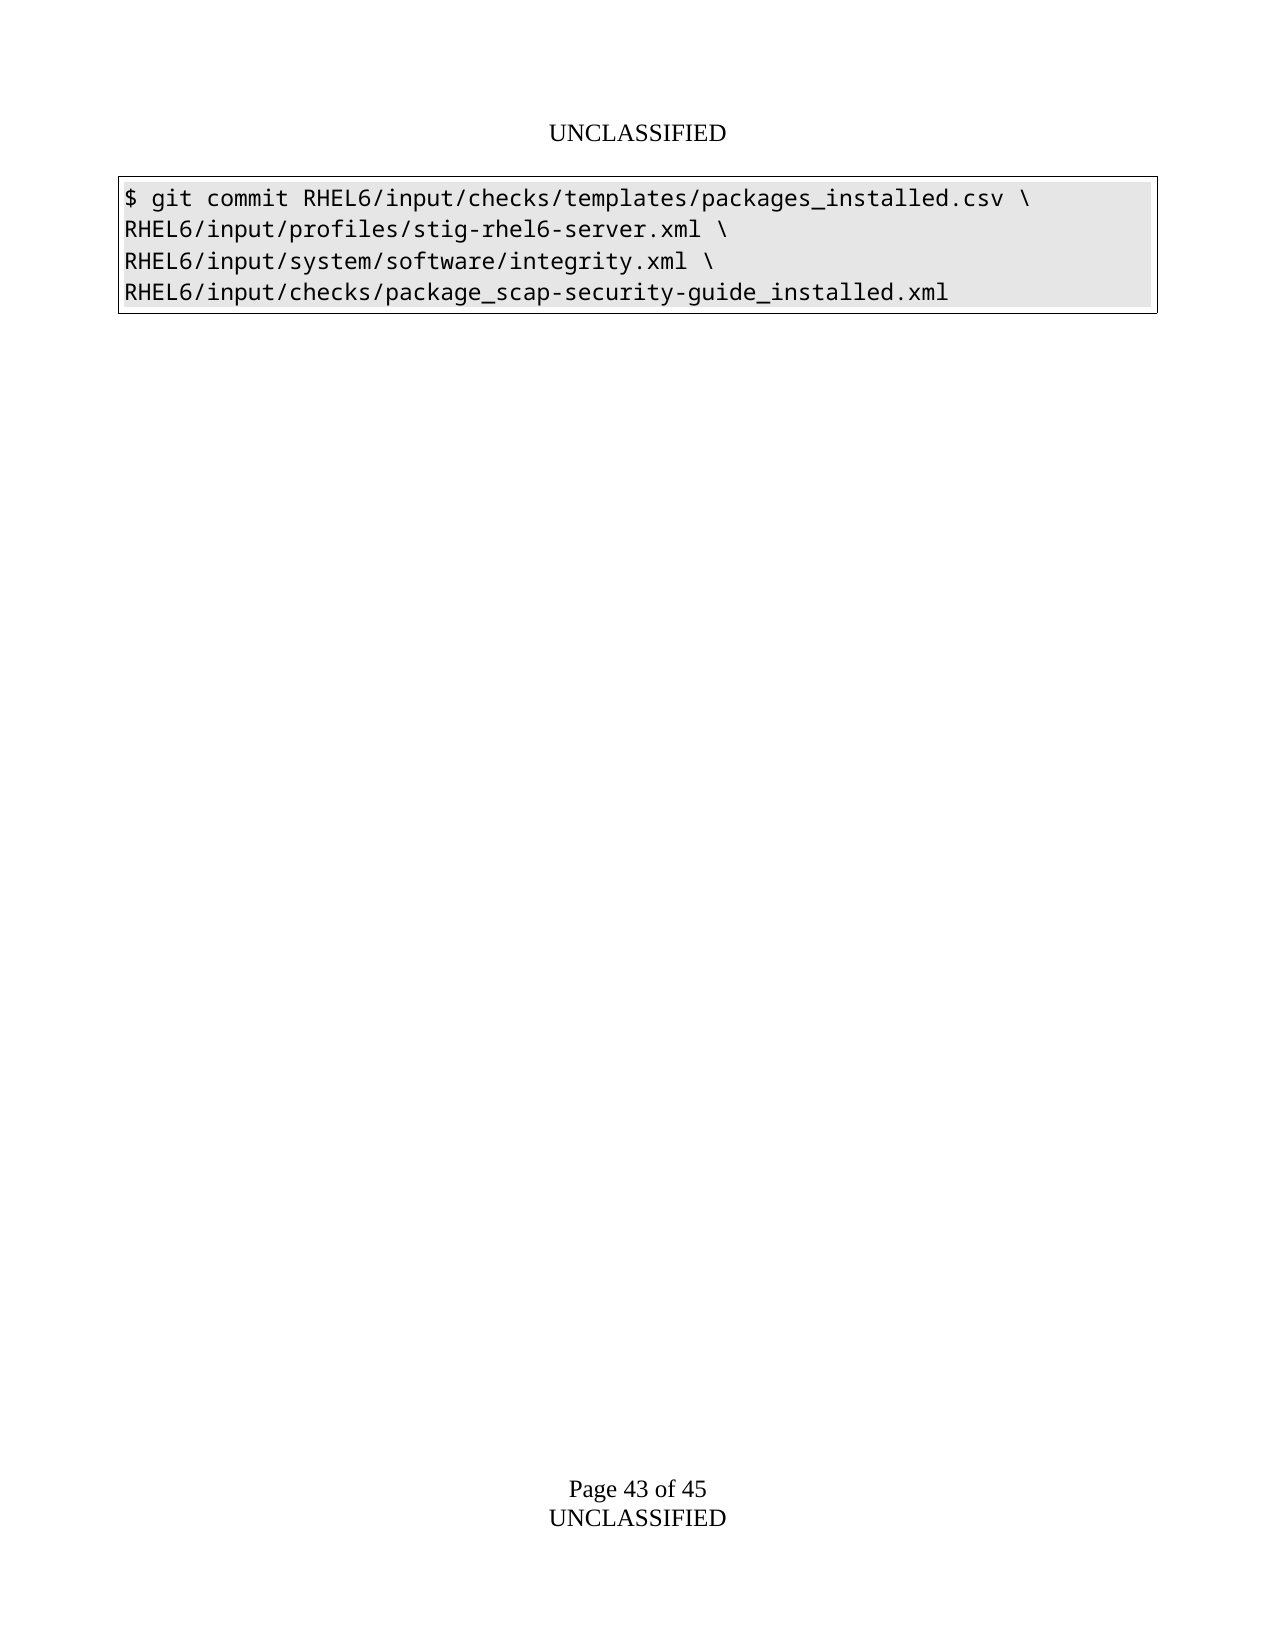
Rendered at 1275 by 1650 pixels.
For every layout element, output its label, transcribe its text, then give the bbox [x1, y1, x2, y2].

table_header $ git commit RHEL6/input/checks/templates/packages_installed.csv \ RHEL6/input/profiles/stig-rhel6-server.xml \ RHEL6/input/system/software/integrity.xml \ RHEL6/input/checks/package_scap-security-guide_installed.xml [119, 177, 1157, 313]
